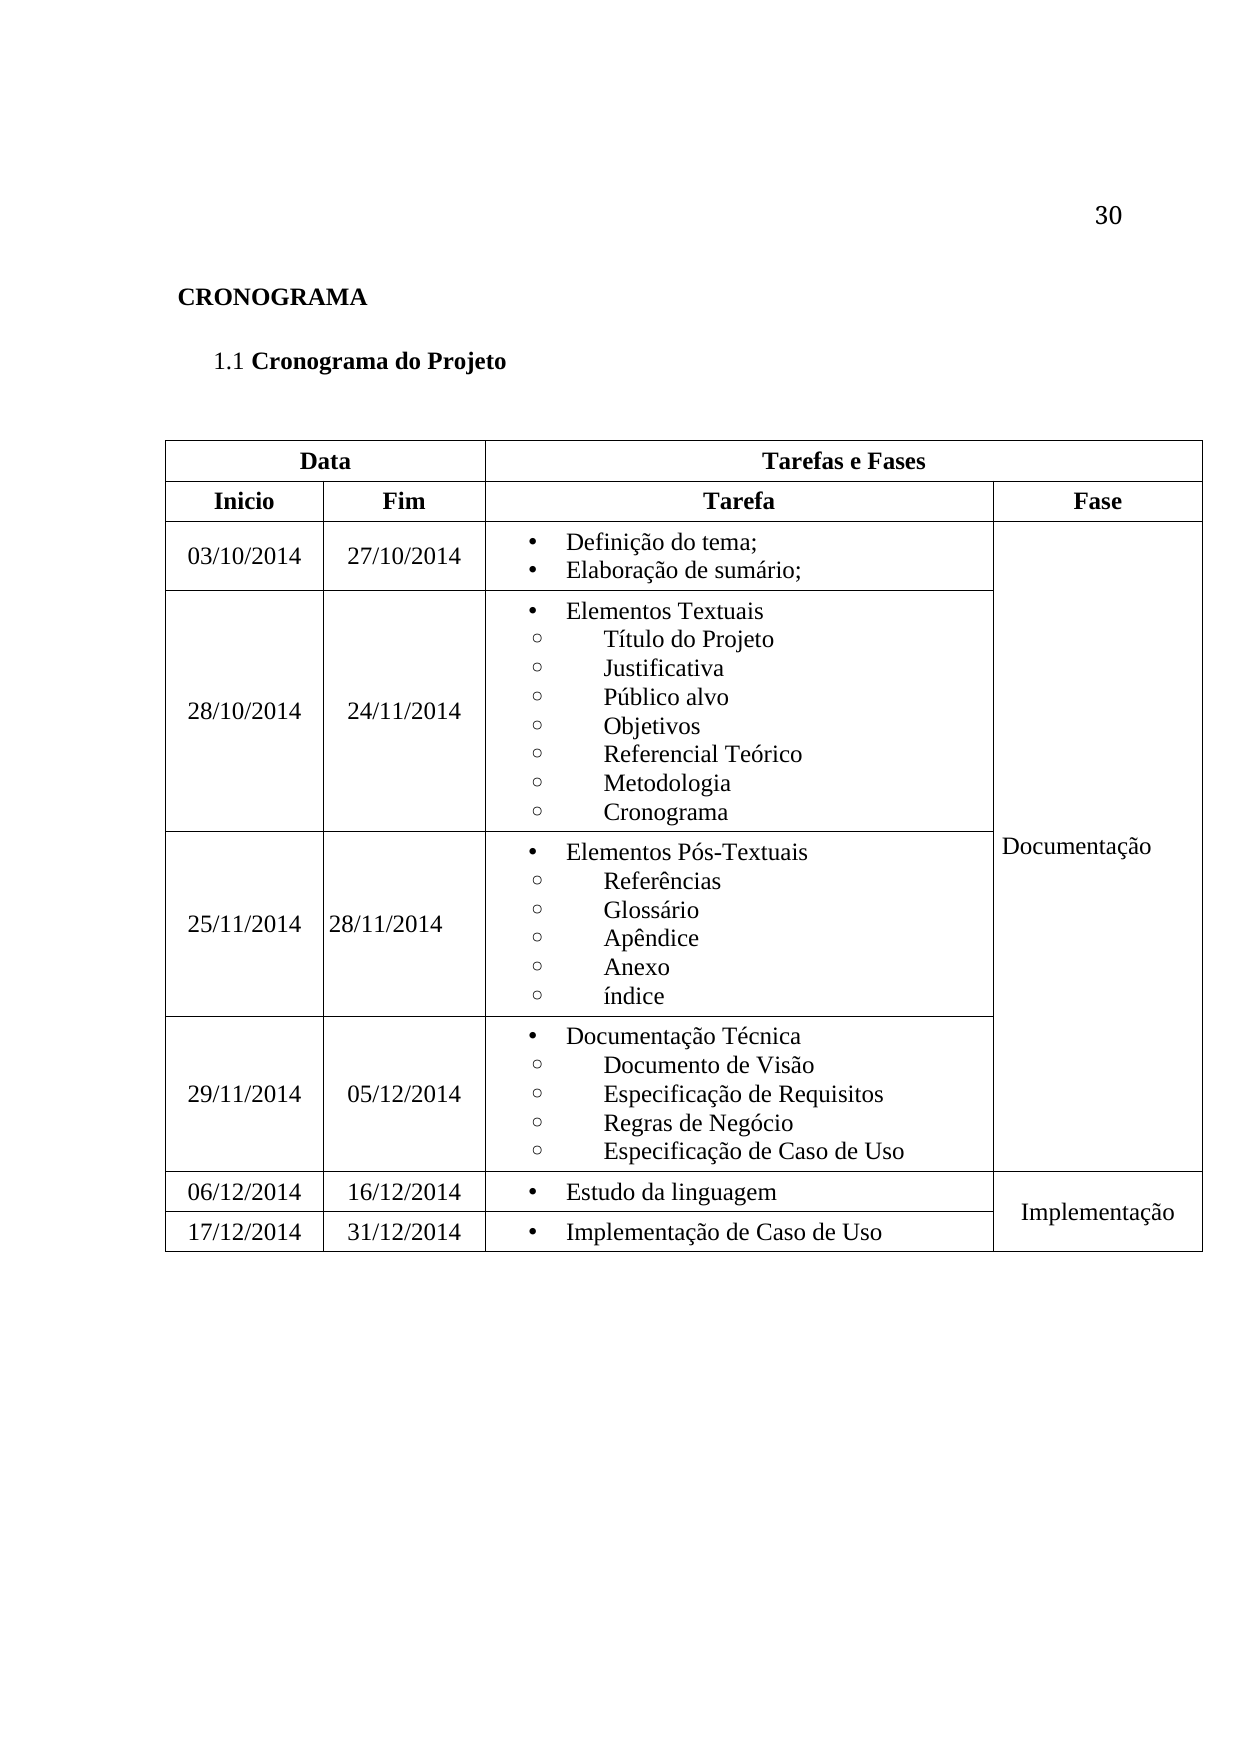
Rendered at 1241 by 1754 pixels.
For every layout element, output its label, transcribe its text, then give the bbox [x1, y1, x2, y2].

table_cell Elementos Textuais Título do Projeto Justificativa Público alvo Objetivos Referencial Teórico Metodologia Cronograma [486, 591, 993, 831]
subtitle CRONOGRAMA [177, 282, 1122, 311]
table_cell 17/12/2014 [166, 1212, 323, 1251]
table_cell 03/10/2014 [166, 522, 323, 590]
table_cell 06/12/2014 [166, 1172, 323, 1211]
table_cell Inicio [166, 482, 323, 521]
table_cell 24/11/2014 [324, 591, 485, 831]
table_cell 05/12/2014 [324, 1017, 485, 1171]
table_cell Tarefa [486, 482, 993, 521]
subtitle Cronograma do Projeto [207, 346, 1122, 375]
table_cell 29/11/2014 [166, 1017, 323, 1171]
table_cell 16/12/2014 [324, 1172, 485, 1211]
table_header Tarefas e Fases [486, 441, 1202, 481]
table_cell Estudo da linguagem [486, 1172, 993, 1211]
table_cell Documentação Técnica Documento de Visão Especificação de Requisitos Regras de Negócio Especificação de Caso de Uso [486, 1017, 993, 1171]
table_cell 25/11/2014 [166, 832, 323, 1016]
table_cell Implementação [994, 1172, 1202, 1251]
table_cell Elementos Pós-Textuais Referências Glossário Apêndice Anexo índice [486, 832, 993, 1016]
table_cell Definição do tema; Elaboração de sumário; [486, 522, 993, 590]
table_cell 28/11/2014 [324, 832, 485, 1016]
table_cell Fim [324, 482, 485, 521]
table_cell 27/10/2014 [324, 522, 485, 590]
table_header Data [166, 441, 485, 481]
table_cell 28/10/2014 [166, 591, 323, 831]
table_cell 31/12/2014 [324, 1212, 485, 1251]
table_cell Documentação [994, 522, 1202, 1171]
table_cell Fase [994, 482, 1202, 521]
table_cell Implementação de Caso de Uso [486, 1212, 993, 1251]
